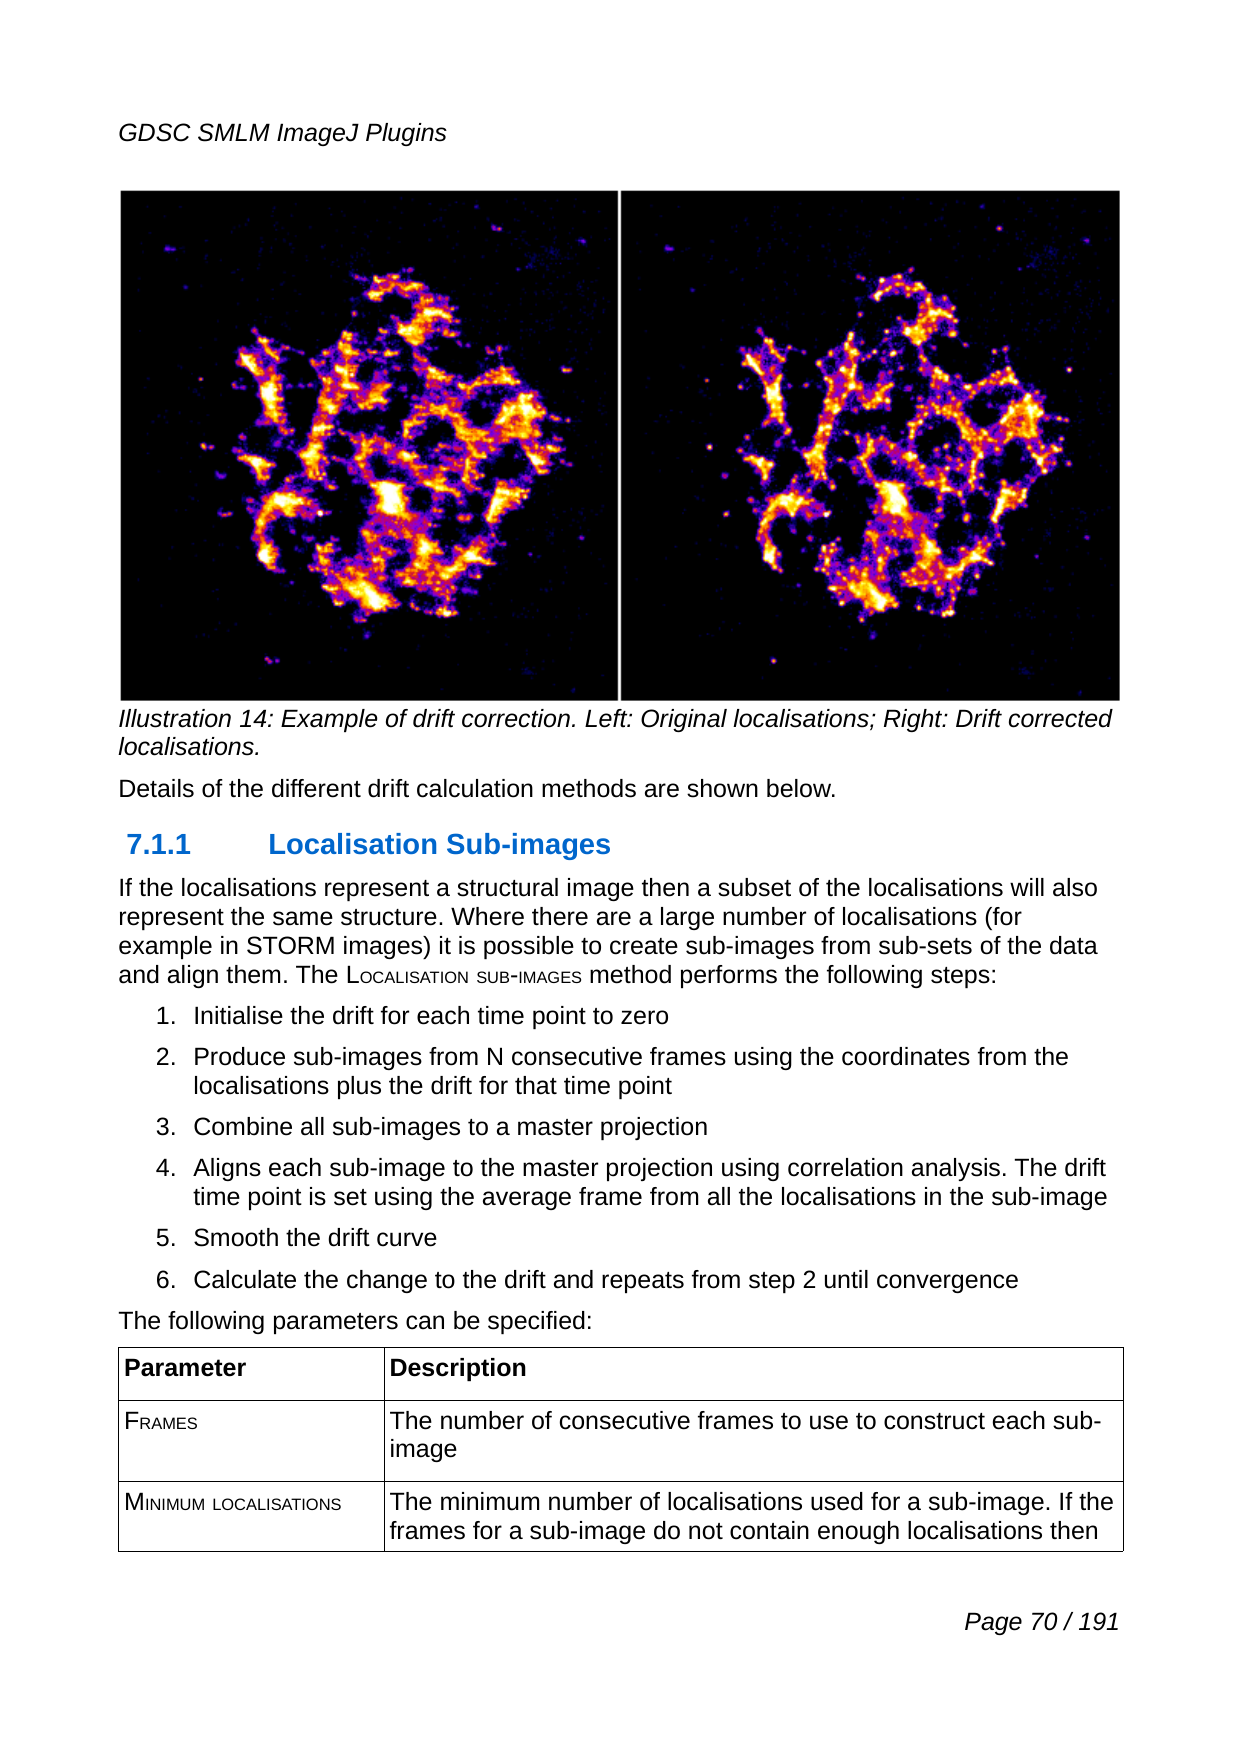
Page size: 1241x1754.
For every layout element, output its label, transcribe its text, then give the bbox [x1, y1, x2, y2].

list Smooth the drift curve [156, 1223, 1122, 1252]
text Details of the different drift calculation methods are shown below. [118, 773, 1122, 802]
text If the localisations represent a structural image then a subset of the localisations will also represent the same structure. Where there are a large number of localisations (for example in STORM images) it is possible to create sub-images from sub-sets of the data and align them. The Localisation sub-images method performs the following steps: [118, 873, 1122, 988]
list Produce sub-images from N consecutive frames using the coordinates from the localisations plus the drift for that time point [156, 1042, 1122, 1099]
text The following parameters can be specified: [118, 1306, 1122, 1334]
list Calculate the change to the drift and repeats from step 2 until convergence [156, 1264, 1122, 1293]
table_header Parameter [119, 1348, 384, 1400]
list Initialise the drift for each time point to zero [156, 1001, 1122, 1029]
table_cell The number of consecutive frames to use to construct each sub-image [385, 1401, 1123, 1481]
subtitle Localisation Sub-images [118, 827, 1122, 861]
table_cell The minimum number of localisations used for a sub-image. If the frames for a sub-image do not contain enough localisations then [385, 1482, 1123, 1551]
table_header Description [385, 1348, 1123, 1400]
list Aligns each sub-image to the master projection using correlation analysis. The drift time point is set using the average frame from all the localisations in the sub-image [156, 1153, 1122, 1211]
list Combine all sub-images to a master projection [156, 1112, 1122, 1141]
table_cell Frames [119, 1401, 384, 1481]
picture [118, 188, 1123, 704]
text Illustration 14: Example of drift correction. Left: Original localisations; Right: Drift corrected localisations. [118, 704, 1122, 761]
table_cell Minimum localisations [119, 1482, 384, 1551]
